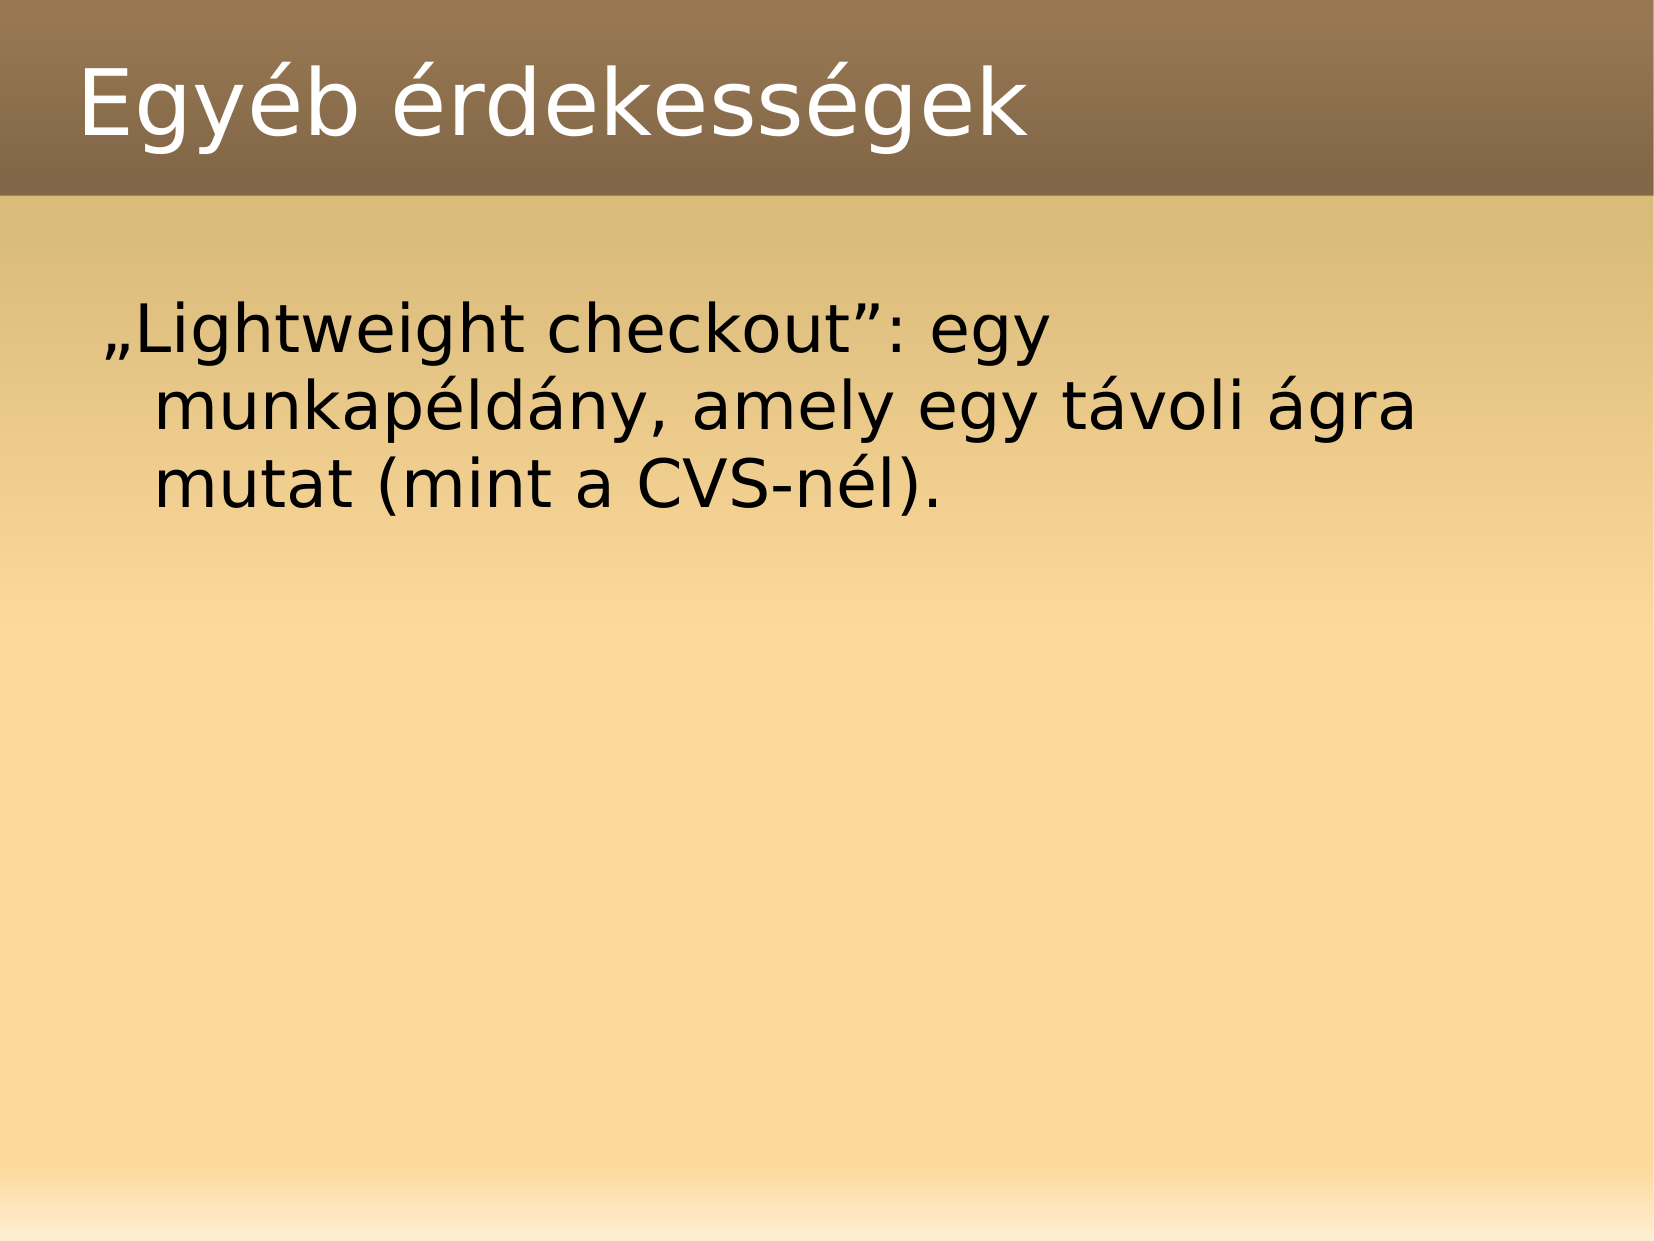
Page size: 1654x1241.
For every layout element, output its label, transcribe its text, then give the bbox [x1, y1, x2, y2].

picture [0, 0, 1654, 1241]
title Egyéb érdekességek [76, 7, 1565, 200]
list „Lightweight checkout”: egy munkapéldány, amely egy távoli ágra mutat (mint a CVS-nél). [82, 290, 1571, 1094]
